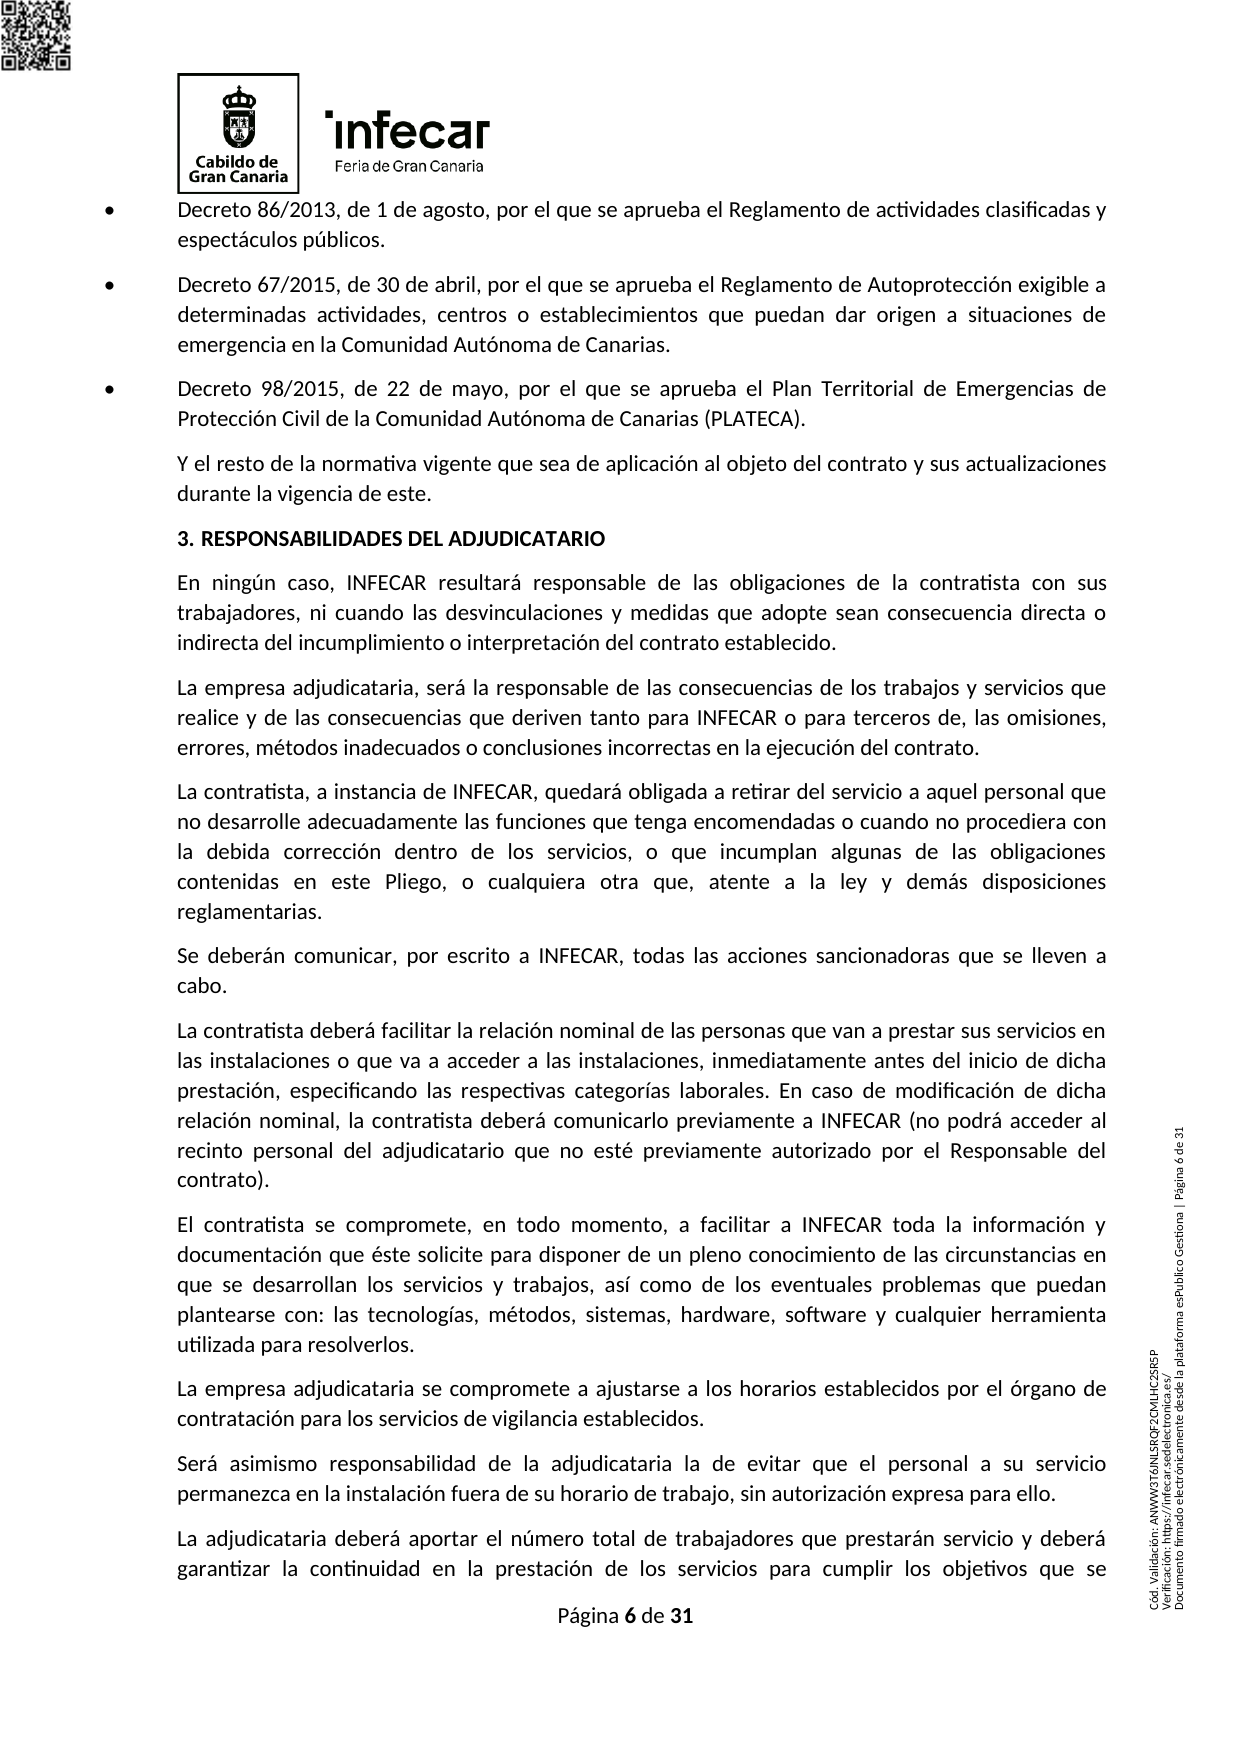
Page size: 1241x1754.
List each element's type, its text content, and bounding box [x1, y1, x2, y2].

text La contratista deberá facilitar la relación nominal de las personas que van a prestar sus servicios en las instalaciones o que va a acceder a las instalaciones, inmediatamente antes del inicio de dicha prestación, especificando las respectivas categorías laborales. En caso de modificación de dicha relación nominal, la contratista deberá comunicarlo previamente a INFECAR (no podrá acceder al recinto personal del adjudicatario que no esté previamente autorizado por el Responsable del contrato). [177, 1016, 1108, 1194]
list Decreto 98/2015, de 22 de mayo, por el que se aprueba el Plan Territorial de Emergencias de Protección Civil de la Comunidad Autónoma de Canarias (PLATECA). [103, 374, 1108, 432]
text Se deberán comunicar, por escrito a INFECAR, todas las acciones sancionadoras que se lleven a cabo. [177, 942, 1108, 999]
text La empresa adjudicataria se compromete a ajustarse a los horarios establecidos por el órgano de contratación para los servicios de vigilancia establecidos. [177, 1374, 1108, 1432]
text En ningún caso, INFECAR resultará responsable de las obligaciones de la contratista con sus trabajadores, ni cuando las desvinculaciones y medidas que adopte sean consecuencia directa o indirecta del incumplimiento o interpretación del contrato establecido. [177, 568, 1108, 656]
text La contratista, a instancia de INFECAR, quedará obligada a retirar del servicio a aquel personal que no desarrolle adecuadamente las funciones que tenga encomendadas o cuando no procediera con la debida corrección dentro de los servicios, o que incumplan algunas de las obligaciones contenidas en este Pliego, o cualquiera otra que, atente a la ley y demás disposiciones reglamentarias. [177, 777, 1108, 925]
text La adjudicataria deberá aportar el número total de trabajadores que prestarán servicio y deberá garantizar la continuidad en la prestación de los servicios para cumplir los objetivos que se [177, 1524, 1108, 1582]
text El contratista se compromete, en todo momento, a facilitar a INFECAR toda la información y documentación que éste solicite para disponer de un pleno conocimiento de las circunstancias en que se desarrollan los servicios y trabajos, así como de los eventuales problemas que puedan plantearse con: las tecnologías, métodos, sistemas, hardware, software y cualquier herramienta utilizada para resolverlos. [177, 1210, 1108, 1358]
text Y el resto de la normativa vigente que sea de aplicación al objeto del contrato y sus actualizaciones durante la vigencia de este. [177, 449, 1108, 507]
text 3. RESPONSABILIDADES DEL ADJUDICATARIO [177, 524, 1108, 552]
text La empresa adjudicataria, será la responsable de las consecuencias de los trabajos y servicios que realice y de las consecuencias que deriven tanto para INFECAR o para terceros de, las omisiones, errores, métodos inadecuados o conclusiones incorrectas en la ejecución del contrato. [177, 673, 1108, 761]
list Decreto 67/2015, de 30 de abril, por el que se aprueba el Reglamento de Autoprotección exigible a determinadas actividades, centros o establecimientos que puedan dar origen a situaciones de emergencia en la Comunidad Autónoma de Canarias. [103, 270, 1108, 358]
text Será asimismo responsabilidad de la adjudicataria la de evitar que el personal a su servicio permanezca en la instalación fuera de su horario de trabajo, sin autorización expresa para ello. [177, 1449, 1108, 1507]
list Decreto 86/2013, de 1 de agosto, por el que se aprueba el Reglamento de actividades clasificadas y espectáculos públicos. [103, 195, 1108, 253]
